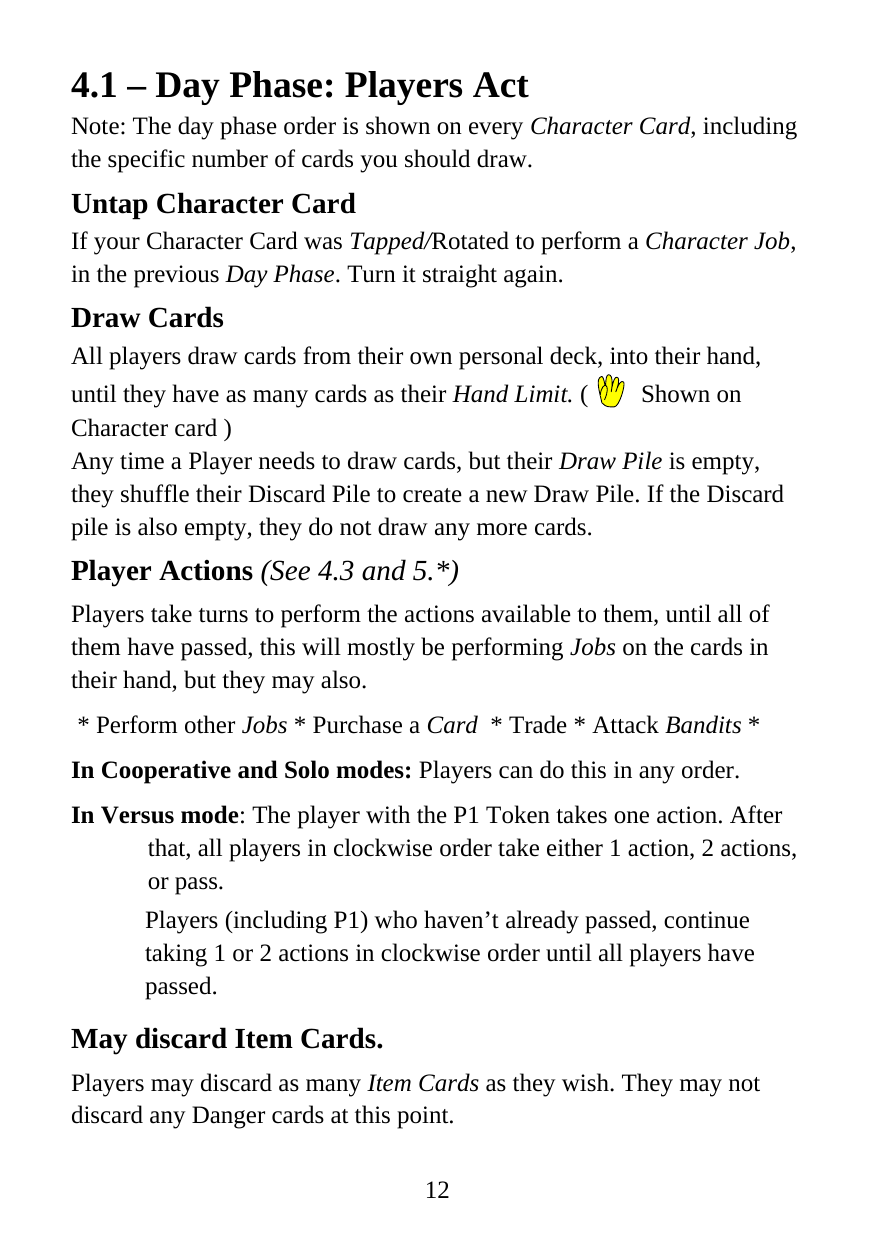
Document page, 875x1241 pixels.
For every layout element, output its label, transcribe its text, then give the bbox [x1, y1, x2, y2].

text If your Character Card was Tapped/Rotated to perform a Character Job, in the previous Day Phase. Turn it straight again. [71, 226, 803, 288]
text All players draw cards from their own personal deck, into their hand, until they have as many cards as their Hand Limit. ( Shown on Character card ) [71, 341, 803, 441]
subtitle Draw Cards [71, 301, 803, 334]
text Players take turns to perform the actions available to them, until all of them have passed, this will mostly be performing Jobs on the cards in their hand, but they may also. [71, 599, 803, 694]
text Players may discard as many Item Cards as they wish. They may not discard any Danger cards at this point. [71, 1068, 803, 1129]
text Any time a Player needs to draw cards, but their Draw Pile is empty, they shuffle their Discard Pile to create a new Draw Pile. If the Discard pile is also empty, they do not draw any more cards. [71, 446, 803, 541]
subtitle Untap Character Card [71, 186, 803, 219]
subtitle Player Actions (See 4.3 and 5.*) [71, 553, 803, 587]
text Players (including P1) who haven’t already passed, continue taking 1 or 2 actions in clockwise order until all players have passed. [145, 905, 803, 1000]
subtitle May discard Item Cards. [71, 1022, 803, 1055]
text In Cooperative and Solo modes: Players can do this in any order. [71, 755, 803, 784]
text Note: The day phase order is shown on every Character Card, including the specific number of cards you should draw. [71, 111, 803, 173]
text In Versus mode: The player with the P1 Token takes one action. After that, all players in clockwise order take either 1 action, 2 actions, or pass. [71, 800, 803, 895]
subtitle 4.1 – Day Phase: Players Act [71, 62, 803, 105]
text * Perform other Jobs * Purchase a Card * Trade * Attack Bandits * [71, 710, 803, 739]
